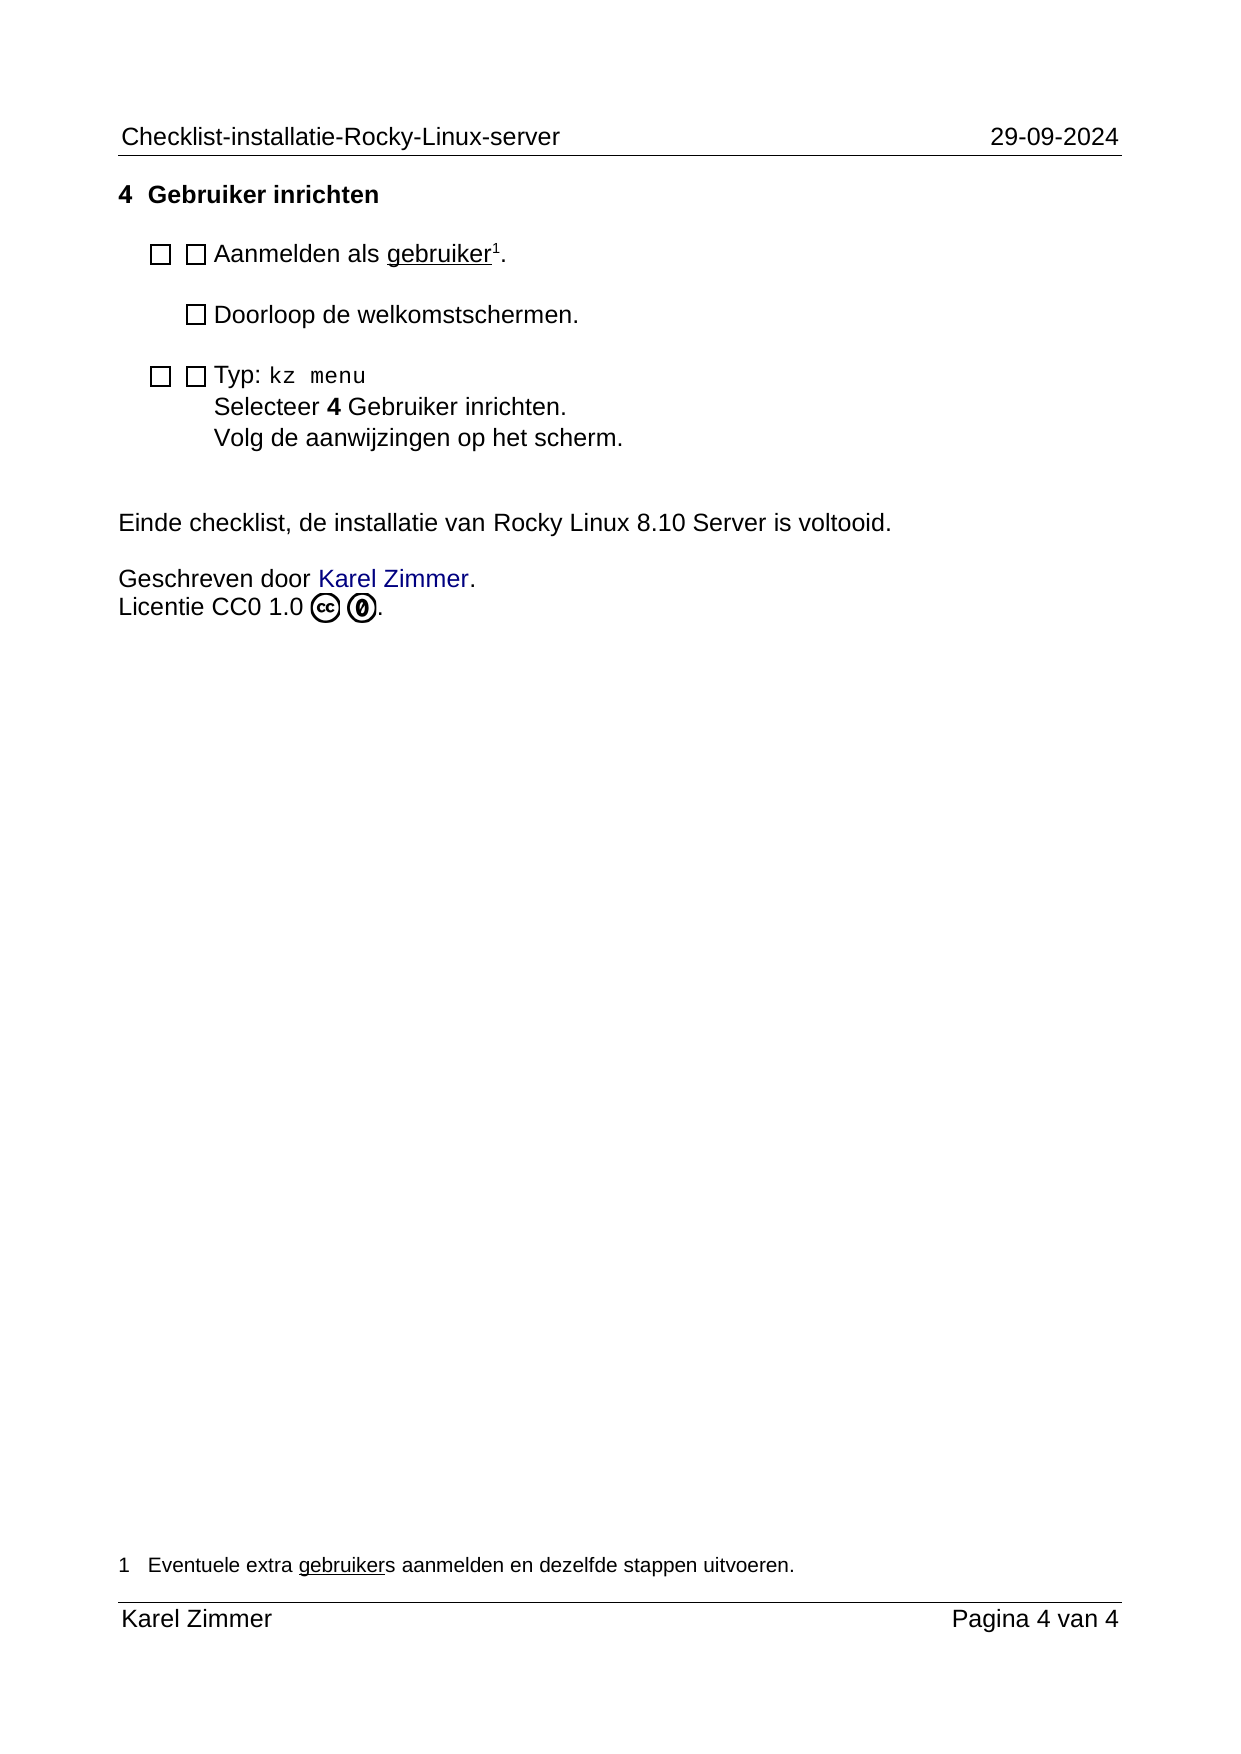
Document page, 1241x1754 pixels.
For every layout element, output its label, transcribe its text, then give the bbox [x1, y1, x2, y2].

table_cell [142, 423, 177, 453]
table_cell [213, 330, 1122, 360]
table_cell [177, 392, 213, 422]
table_cell [177, 360, 213, 392]
picture [310, 593, 340, 623]
table_cell [118, 330, 142, 360]
list Gebruiker inrichten [118, 177, 1122, 211]
table_cell Typ: kz menu [213, 360, 1122, 392]
table_cell Selecteer 4 Gebruiker inrichten. [213, 392, 1122, 422]
list Licentie CC0 1.0 [118, 593, 310, 622]
table_cell [118, 360, 142, 392]
table_cell [118, 300, 142, 330]
table_cell [118, 392, 142, 422]
list Geschreven door Karel Zimmer. [118, 565, 1122, 593]
table_cell [177, 269, 213, 300]
list . [377, 593, 1122, 622]
table_cell [142, 330, 177, 360]
table_header [142, 239, 177, 269]
table_cell [142, 269, 177, 300]
table_header [177, 239, 213, 269]
table_cell [118, 269, 142, 300]
picture [347, 593, 377, 623]
table_cell [142, 300, 177, 330]
text Einde checklist, de installatie van Rocky Linux 8.10 Server is voltooid. [118, 509, 1122, 537]
table_cell [142, 360, 177, 392]
table_header Aanmelden als gebruiker. [213, 239, 1122, 269]
table_cell [213, 269, 1122, 300]
table_cell Doorloop de welkomstschermen. [213, 300, 1122, 330]
table_header [118, 239, 142, 269]
table_cell [177, 300, 213, 330]
table_cell [177, 330, 213, 360]
table_cell [142, 392, 177, 422]
table_cell [177, 423, 213, 453]
table_cell [118, 423, 142, 453]
table_cell Volg de aanwijzingen op het scherm. [213, 423, 1122, 453]
